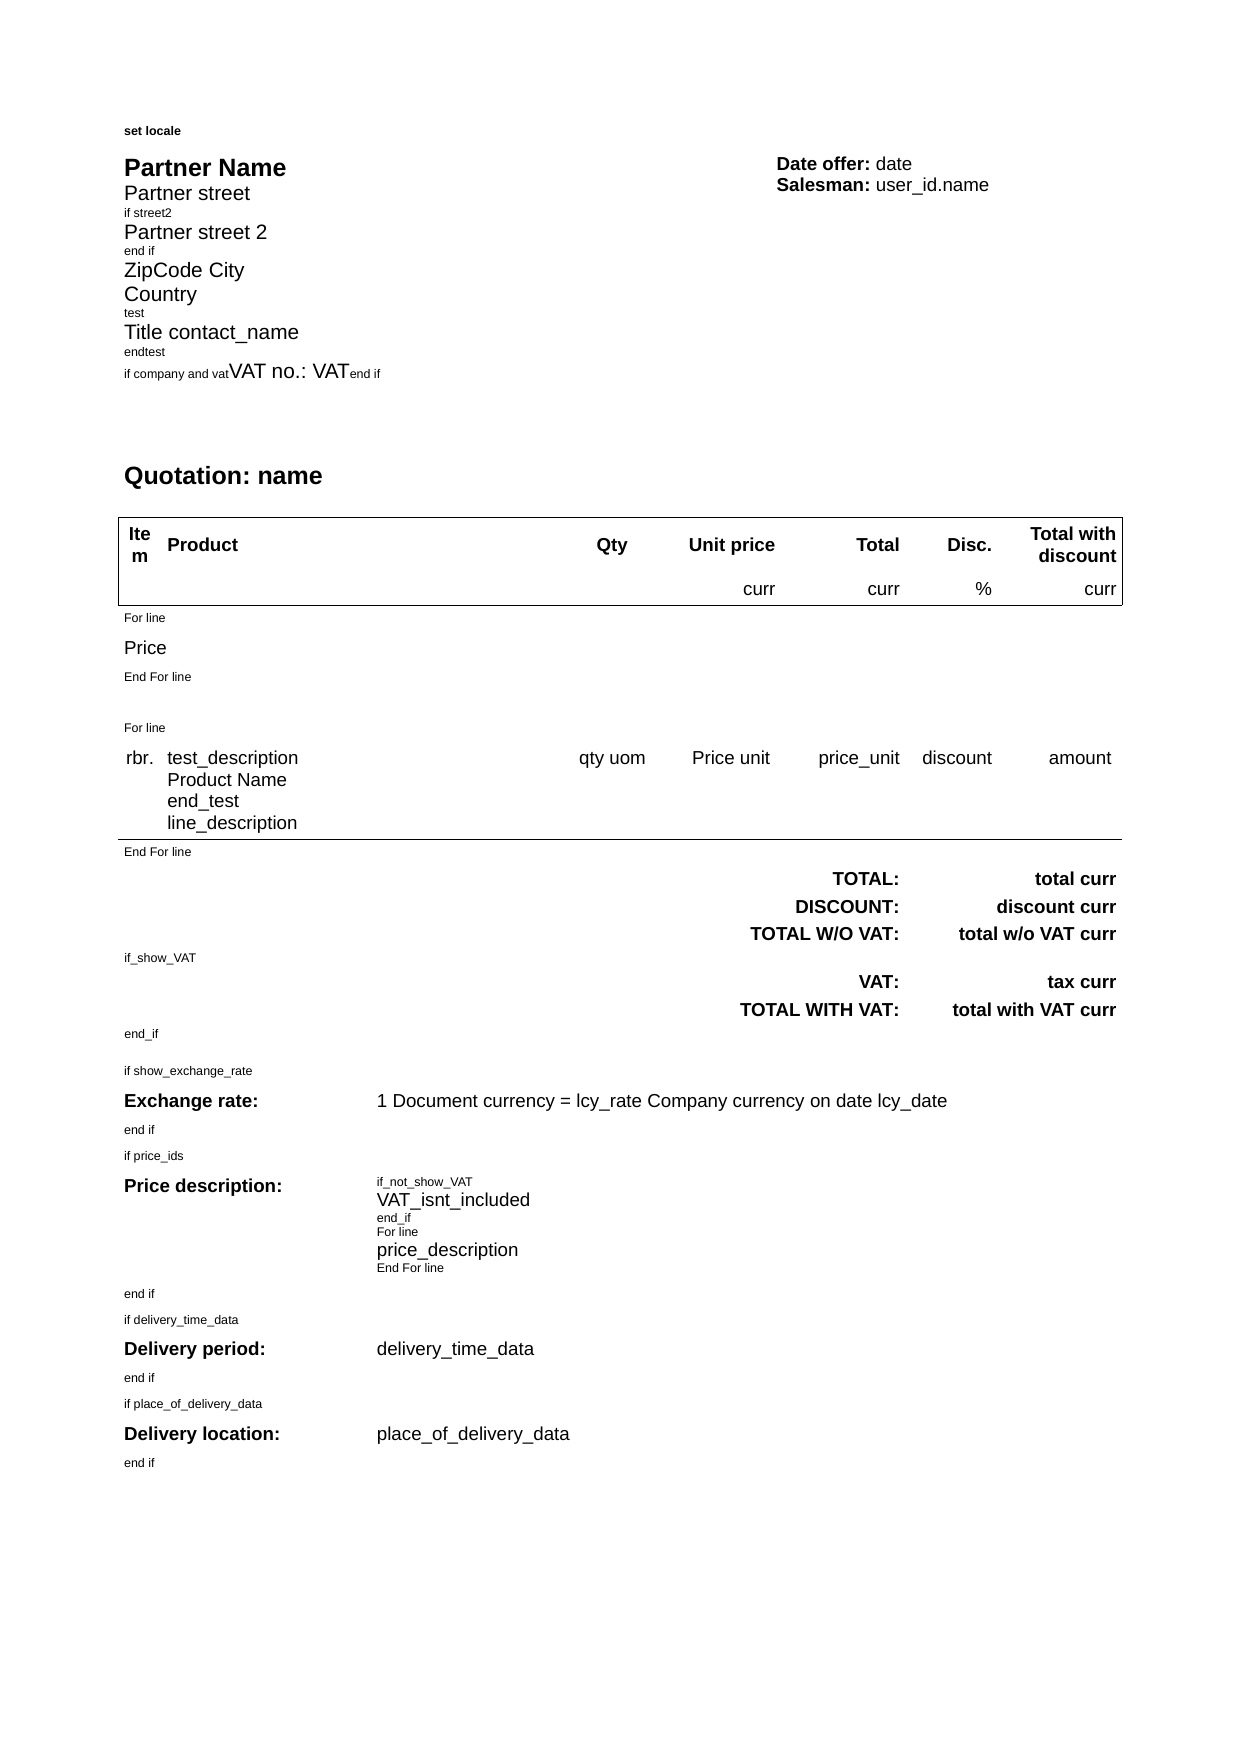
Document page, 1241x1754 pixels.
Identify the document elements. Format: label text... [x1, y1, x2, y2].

table_cell curr [659, 572, 781, 605]
table_cell tax curr [905, 968, 1122, 996]
table_cell place_of_delivery_data [371, 1417, 1122, 1450]
table_cell Date offer: date Salesman: user_id.name [771, 147, 1122, 388]
table_cell Exchange rate: [118, 1084, 371, 1117]
table_cell end_if [118, 1023, 1122, 1044]
table_cell discount curr [905, 893, 1122, 920]
table_header Total [781, 518, 905, 572]
table_header Product [161, 518, 565, 572]
table_cell [118, 690, 1122, 715]
table_cell total curr [905, 865, 1122, 892]
table_cell [565, 572, 659, 605]
table_cell end if [118, 1117, 1122, 1143]
table_cell if_not_show_VAT VAT_isnt_included end_if For line price_description End For line [371, 1169, 1122, 1281]
table_header Item [119, 518, 161, 572]
table_header set locale [118, 118, 1122, 147]
table_cell curr [781, 572, 905, 605]
table_cell Price [118, 631, 1122, 664]
table_cell 1 Document currency = lcy_rate Company currency on date lcy_date [371, 1084, 1122, 1117]
table_cell [119, 572, 161, 605]
table_cell curr [998, 572, 1122, 605]
table_cell TOTAL: [118, 865, 905, 892]
table_header Total with discount [998, 518, 1122, 572]
table_header if show_exchange_rate [118, 1058, 1122, 1084]
table_cell [161, 572, 565, 605]
table_cell Price description: [118, 1169, 371, 1281]
table_cell end if [118, 1281, 1122, 1307]
table_cell test_description Product Name end_test line_description [161, 741, 565, 839]
table_cell if place_of_delivery_data [118, 1391, 1122, 1417]
table_header Unit price [659, 518, 781, 572]
table_header Disc. [905, 518, 997, 572]
table_cell End For line [118, 840, 1122, 865]
table_cell Delivery location: [118, 1417, 371, 1450]
table_cell Partner Name Partner street if street2 Partner street 2 end if ZipCode City Country test Title contact_name endtest if company and vatVAT no.: VATend if [118, 147, 771, 388]
table_cell rbr. [118, 741, 161, 839]
table_cell if_show_VAT [118, 948, 1122, 968]
table_cell delivery_time_data [371, 1333, 1122, 1365]
table_header if delivery_time_data [118, 1307, 1122, 1332]
table_cell total with VAT curr [905, 996, 1122, 1023]
table_cell amount [998, 741, 1122, 839]
table_cell discount [905, 741, 997, 839]
table_cell TOTAL W/O VAT: [118, 920, 905, 948]
table_cell Price unit [659, 741, 781, 839]
table_cell if price_ids [118, 1143, 1122, 1169]
table_header Quotation: name [118, 455, 1122, 496]
table_cell DISCOUNT: [118, 893, 905, 920]
table_cell For line [118, 715, 1122, 741]
table_header Qty [565, 518, 659, 572]
table_cell end if [118, 1365, 1122, 1391]
table_cell end if [118, 1450, 1122, 1476]
table_cell VAT: [118, 968, 905, 996]
table_cell % [905, 572, 997, 605]
table_cell Delivery period: [118, 1333, 371, 1365]
table_cell qty uom [565, 741, 659, 839]
table_cell For line [118, 606, 1122, 631]
table_cell TOTAL WITH VAT: [118, 996, 905, 1023]
table_cell price_unit [781, 741, 905, 839]
table_cell End For line [118, 664, 1122, 689]
table_cell total w/o VAT curr [905, 920, 1122, 948]
